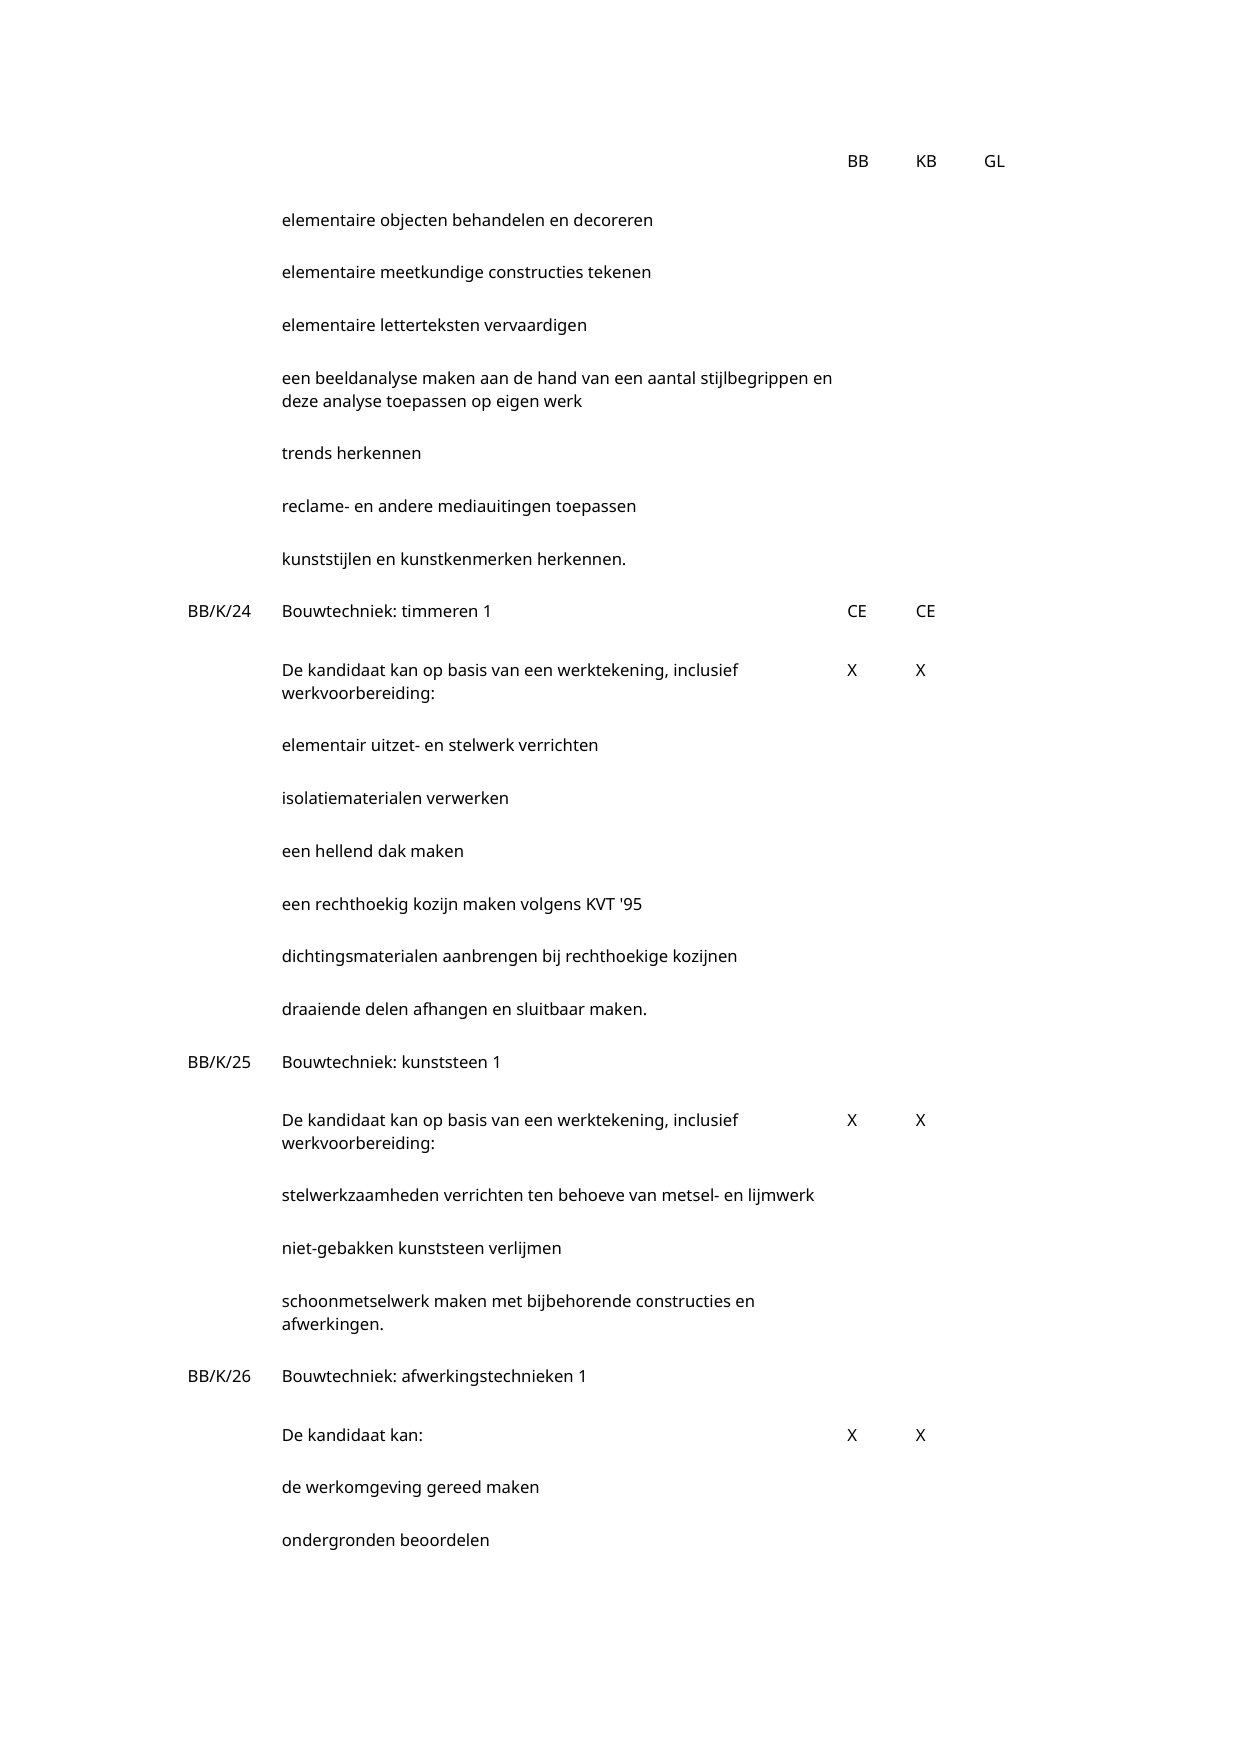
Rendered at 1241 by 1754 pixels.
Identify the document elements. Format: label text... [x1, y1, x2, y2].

table_cell [984, 1109, 1053, 1365]
table_header [282, 150, 847, 208]
table_cell [188, 659, 282, 1050]
table_cell [984, 1050, 1053, 1109]
table_cell X [847, 1423, 916, 1581]
table_cell [984, 1365, 1053, 1423]
table_cell [916, 1050, 984, 1109]
table_cell BB/K/24 [188, 600, 282, 658]
table_cell [916, 209, 984, 600]
table_cell De kandidaat kan: de werkomgeving gereed maken ondergronden beoordelen [282, 1423, 847, 1581]
table_cell Bouwtechniek: afwerkingstechnieken 1 [282, 1365, 847, 1423]
table_cell [916, 1365, 984, 1423]
table_cell [188, 209, 282, 600]
table_cell CE [916, 600, 984, 658]
table_cell BB/K/26 [188, 1365, 282, 1423]
table_cell De kandidaat kan op basis van een werktekening, inclusief werkvoorbereiding: elementair uitzet- en stelwerk verrichten isolatiematerialen verwerken een hellend dak maken een rechthoekig kozijn maken volgens KVT '95 dichtingsmaterialen aanbrengen bij rechthoekige kozijnen draaiende delen afhangen en sluitbaar maken. [282, 659, 847, 1050]
table_cell CE [847, 600, 916, 658]
table_cell BB/K/25 [188, 1050, 282, 1109]
table_cell [847, 209, 916, 600]
table_cell Bouwtechniek: kunststeen 1 [282, 1050, 847, 1109]
table_cell [188, 1109, 282, 1365]
table_cell [984, 659, 1053, 1050]
table_cell [847, 1050, 916, 1109]
table_header [188, 150, 282, 208]
table_cell [188, 1423, 282, 1581]
table_cell [984, 1423, 1053, 1581]
table_cell X [916, 659, 984, 1050]
table_cell De kandidaat kan op basis van een werktekening, inclusief werkvoorbereiding: stelwerkzaamheden verrichten ten behoeve van metsel- en lijmwerk niet-gebakken kunststeen verlijmen schoonmetselwerk maken met bijbehorende constructies en afwerkingen. [282, 1109, 847, 1365]
table_cell X [916, 1423, 984, 1581]
table_header KB [916, 150, 984, 208]
table_cell Bouwtechniek: timmeren 1 [282, 600, 847, 658]
table_cell X [916, 1109, 984, 1365]
table_header GL [984, 150, 1053, 208]
table_cell X [847, 659, 916, 1050]
table_cell [984, 600, 1053, 658]
table_cell elementaire objecten behandelen en decoreren elementaire meetkundige constructies tekenen elementaire letterteksten vervaardigen een beeldanalyse maken aan de hand van een aantal stijlbegrippen en deze analyse toepassen op eigen werk trends herkennen reclame- en andere mediauitingen toepassen kunststijlen en kunstkenmerken herkennen. [282, 209, 847, 600]
table_cell X [847, 1109, 916, 1365]
table_cell [984, 209, 1053, 600]
table_header BB [847, 150, 916, 208]
table_cell [847, 1365, 916, 1423]
